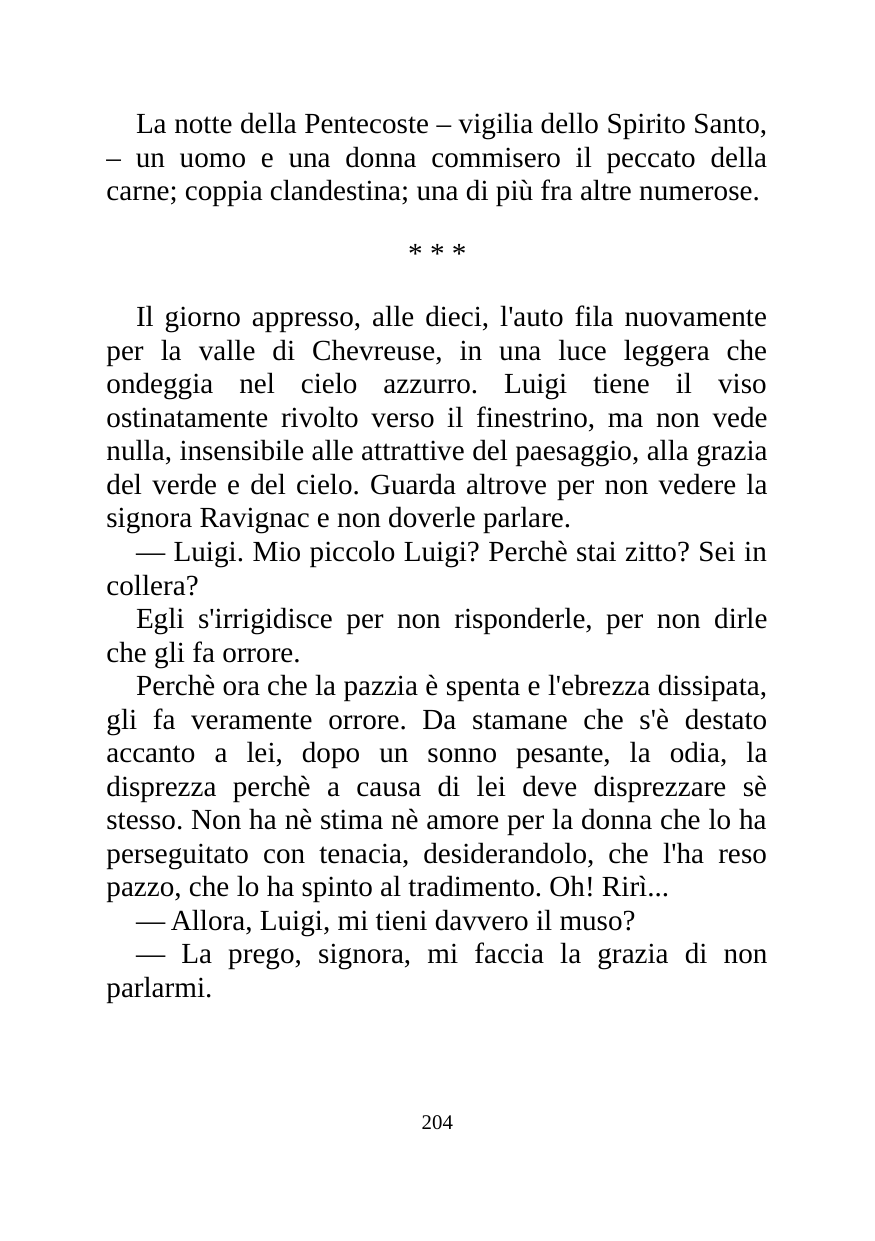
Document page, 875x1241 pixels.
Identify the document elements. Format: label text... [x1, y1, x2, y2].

text Il giorno appresso, alle dieci, l'auto fila nuovamente per la valle di Chevreuse, in una luce leggera che ondeggia nel cielo azzurro. Luigi tiene il viso ostinatamente rivolto verso il finestrino, ma non vede nulla, insensibile alle attrattive del paesaggio, alla grazia del verde e del cielo. Guarda altrove per non vedere la signora Ravignac e non doverle parlare. [106, 299, 768, 534]
text Perchè ora che la pazzia è spenta e l'ebrezza dissipata, gli fa veramente orrore. Da stamane che s'è destato accanto a lei, dopo un sonno pesante, la odia, la disprezza perchè a causa di lei deve disprezzare sè stesso. Non ha nè stima nè amore per la donna che lo ha perseguitato con tenacia, desiderandolo, che l'ha reso pazzo, che lo ha spinto al tradimento. Oh! Rirì... [106, 668, 768, 903]
text Egli s'irrigidisce per non risponderle, per non dirle che gli fa orrore. [106, 601, 768, 668]
text * * * [106, 236, 768, 270]
text La notte della Pentecoste – vigilia dello Spirito Santo, – un uomo e una donna commisero il peccato della carne; coppia clandestina; una di più fra altre numerose. [106, 106, 768, 207]
text — La prego, signora, mi faccia la grazia di non parlarmi. [106, 937, 768, 1004]
text — Luigi. Mio piccolo Luigi? Perchè stai zitto? Sei in collera? [106, 534, 768, 601]
text — Allora, Luigi, mi tieni davvero il muso? [106, 903, 768, 937]
